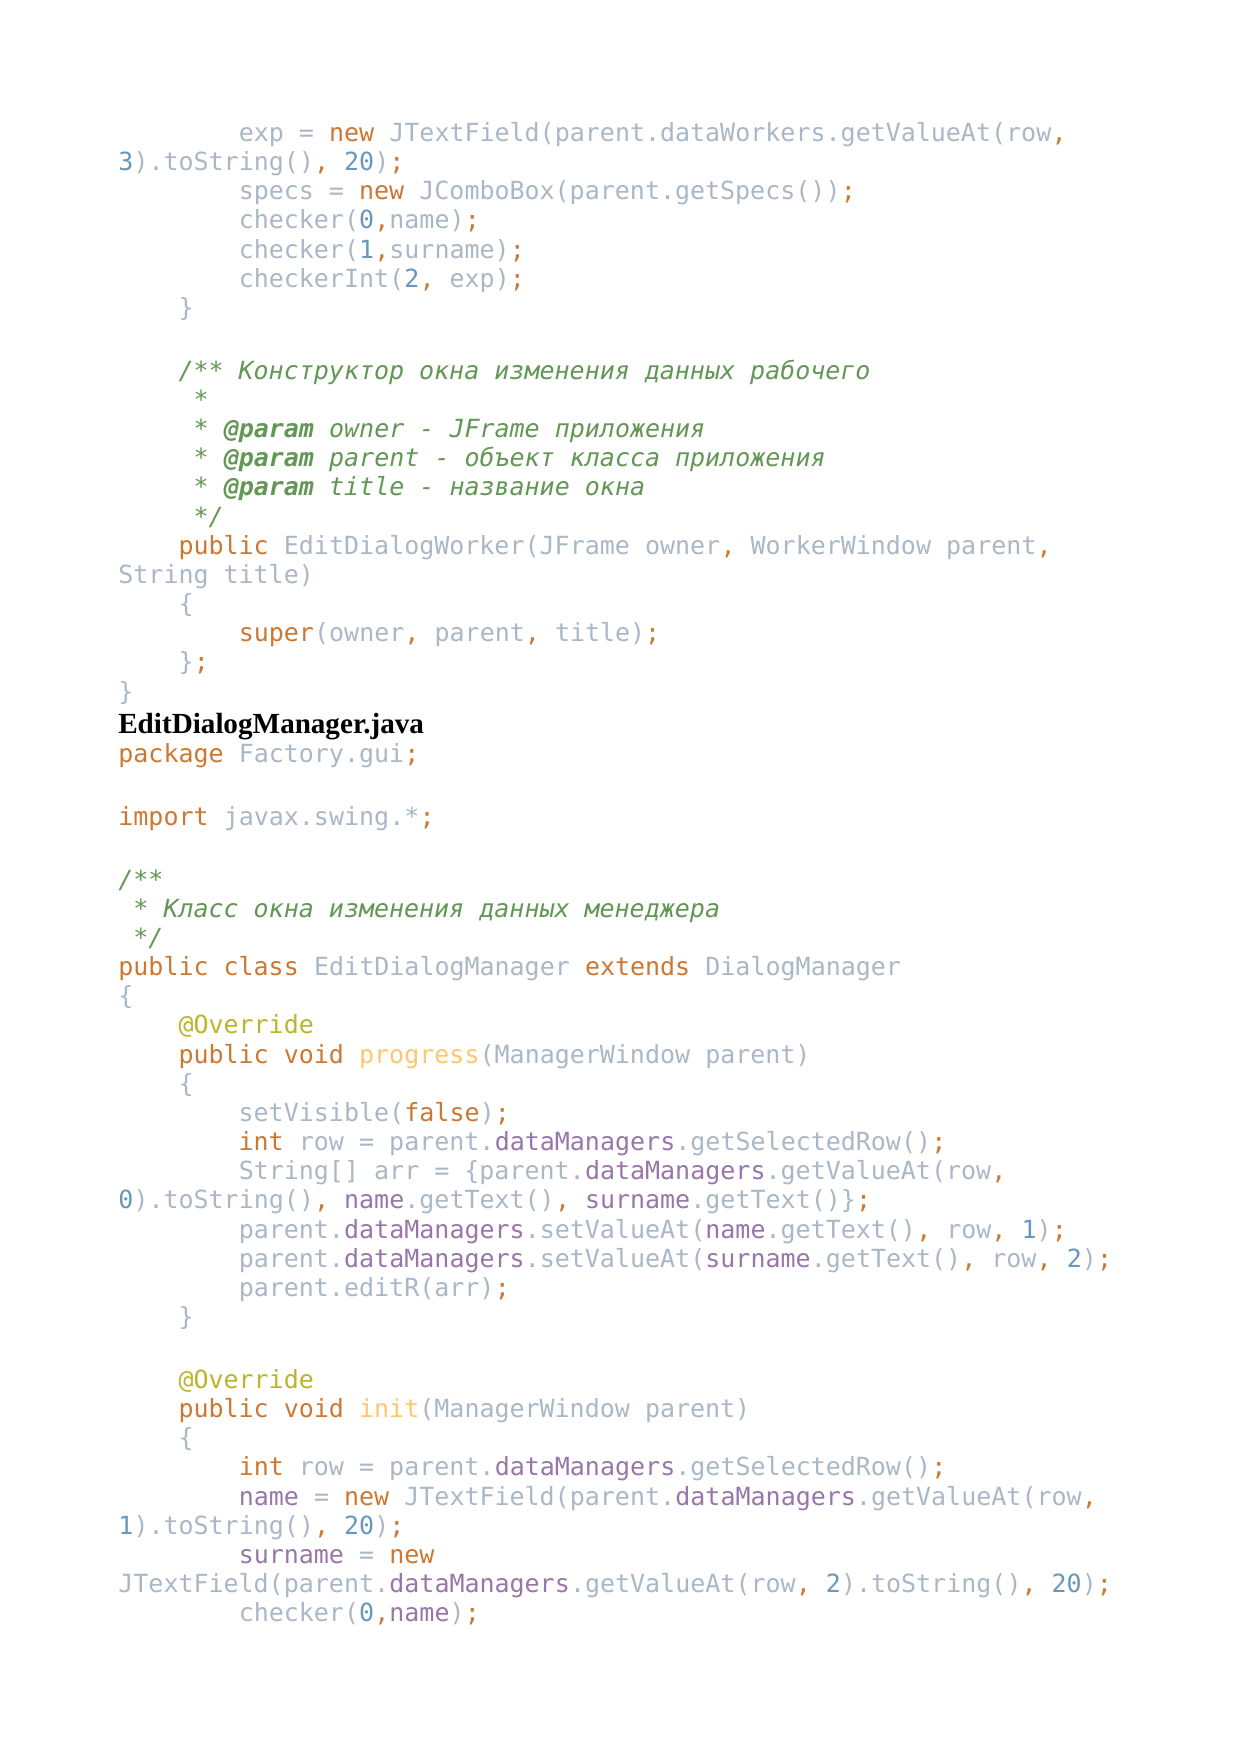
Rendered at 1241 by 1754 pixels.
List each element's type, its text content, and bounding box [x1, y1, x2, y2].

text exp = new JTextField(parent.dataWorkers.getValueAt(row, 3).toString(), 20); specs = new JComboBox(parent.getSpecs()); checker(0,name); checker(1,surname); checkerInt(2, exp); } /** Конструктор окна изменения данных рабочего * * @param owner - JFrame приложения * @param parent - объект класса приложения * @param title - название окна */ public EditDialogWorker(JFrame owner, WorkerWindow parent, String title) { super(owner, parent, title); }; } [118, 118, 1122, 706]
text EditDialogManager.java [118, 706, 1122, 739]
text package Factory.gui; import javax.swing.*; /** * Класс окна изменения данных менеджера */ public class EditDialogManager extends DialogManager { @Override public void progress(ManagerWindow parent) { setVisible(false); int row = parent.dataManagers.getSelectedRow(); String[] arr = {parent.dataManagers.getValueAt(row, 0).toString(), name.getText(), surname.getText()}; parent.dataManagers.setValueAt(name.getText(), row, 1); parent.dataManagers.setValueAt(surname.getText(), row, 2); parent.editR(arr); } @Override public void init(ManagerWindow parent) { int row = parent.dataManagers.getSelectedRow(); name = new JTextField(parent.dataManagers.getValueAt(row, 1).toString(), 20); surname = new JTextField(parent.dataManagers.getValueAt(row, 2).toString(), 20); checker(0,name); [118, 739, 1122, 1627]
